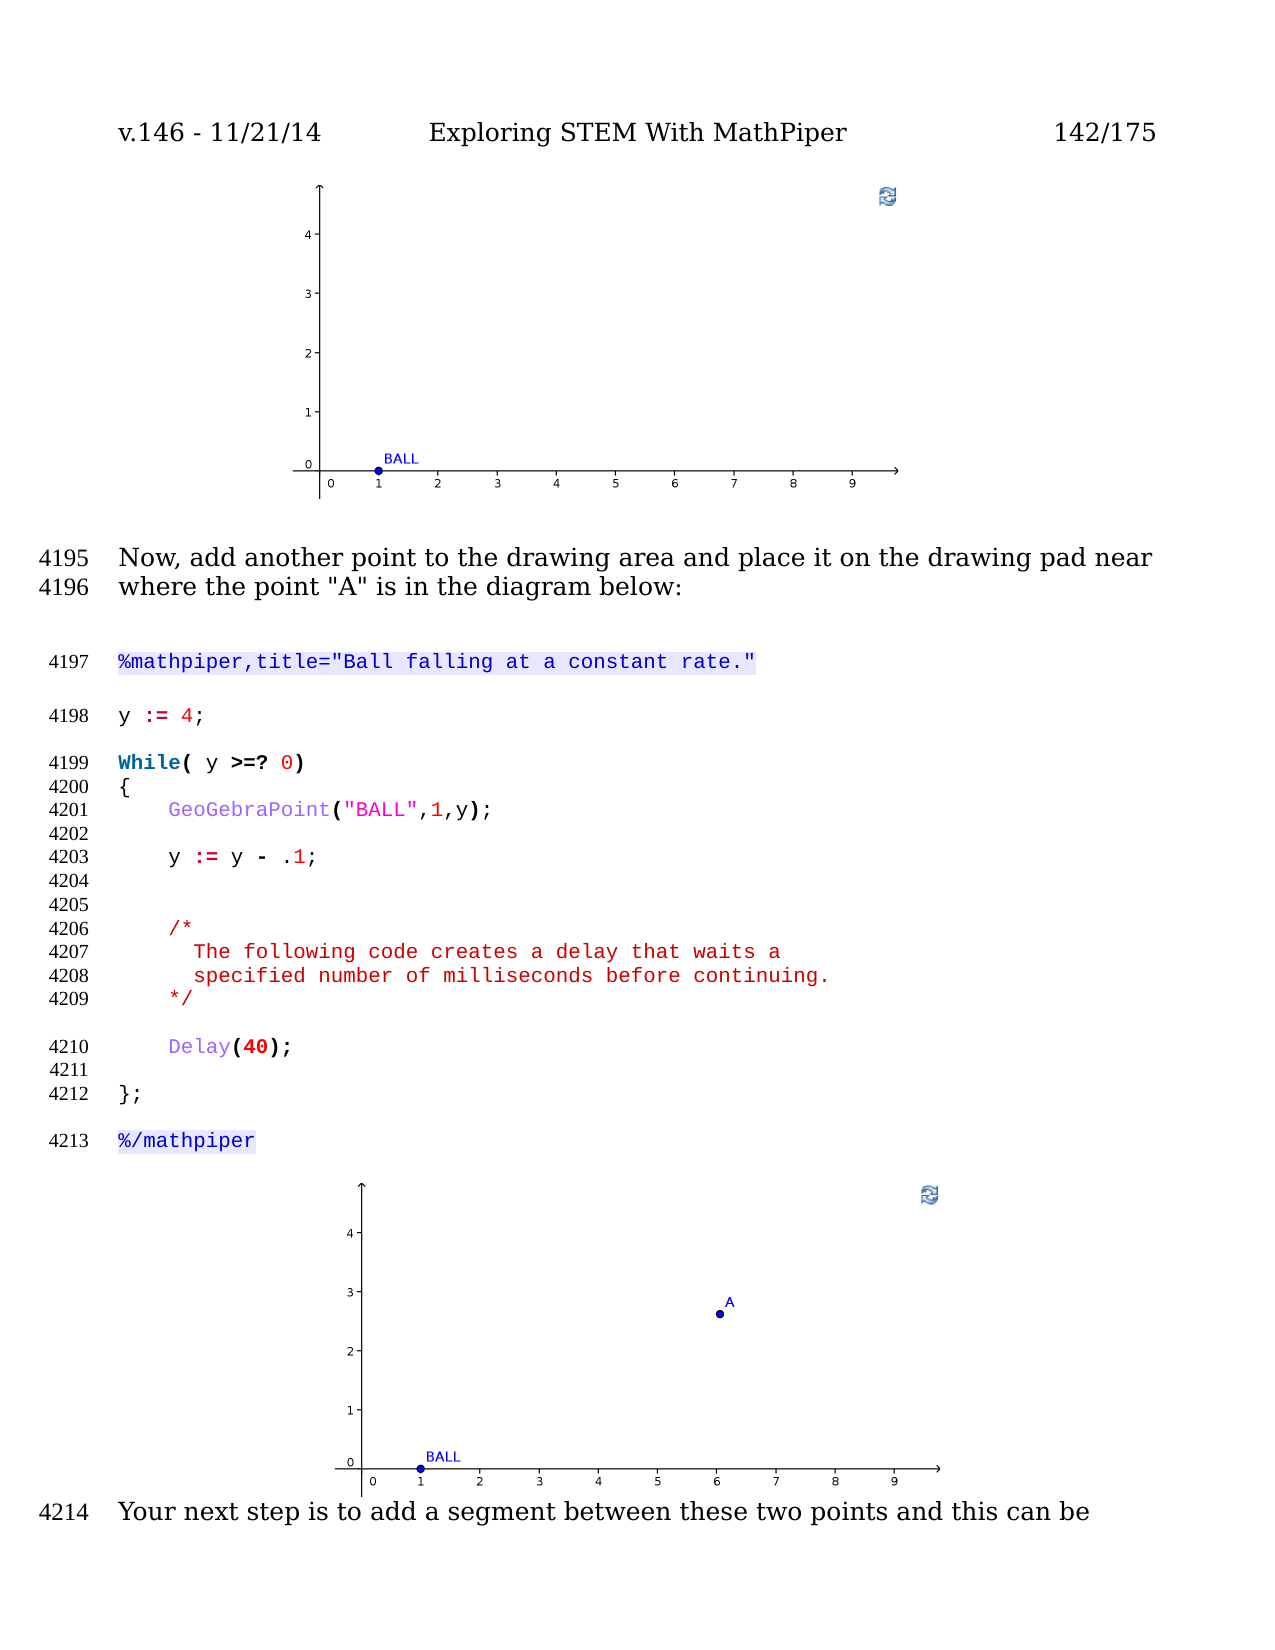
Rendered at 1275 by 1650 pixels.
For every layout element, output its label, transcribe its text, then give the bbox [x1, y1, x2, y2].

text Your next step is to add a segment between these two points and this can be [118, 1494, 1157, 1526]
text Now, add another point to the drawing area and place it on the drawing pad near where the point "A" is in the diagram below: [118, 543, 1157, 601]
picture [334, 1183, 941, 1497]
picture [292, 185, 899, 499]
text specified number of milliseconds before continuing. [118, 965, 1157, 988]
text GeoGebraPoint("BALL",1,y); [118, 799, 1157, 823]
text y := y - .1; [118, 847, 1157, 870]
text { [118, 776, 1157, 799]
text While( y >=? 0) [118, 752, 1157, 776]
text %/mathpiper [118, 1130, 1157, 1154]
text y := 4; [118, 705, 1157, 728]
text The following code creates a delay that waits a [118, 941, 1157, 965]
text /* [118, 917, 1157, 941]
text }; [118, 1083, 1157, 1107]
text */ [118, 988, 1157, 1012]
text %mathpiper,title="Ball falling at a constant rate." [118, 652, 1157, 675]
text Delay(40); [118, 1036, 1157, 1059]
